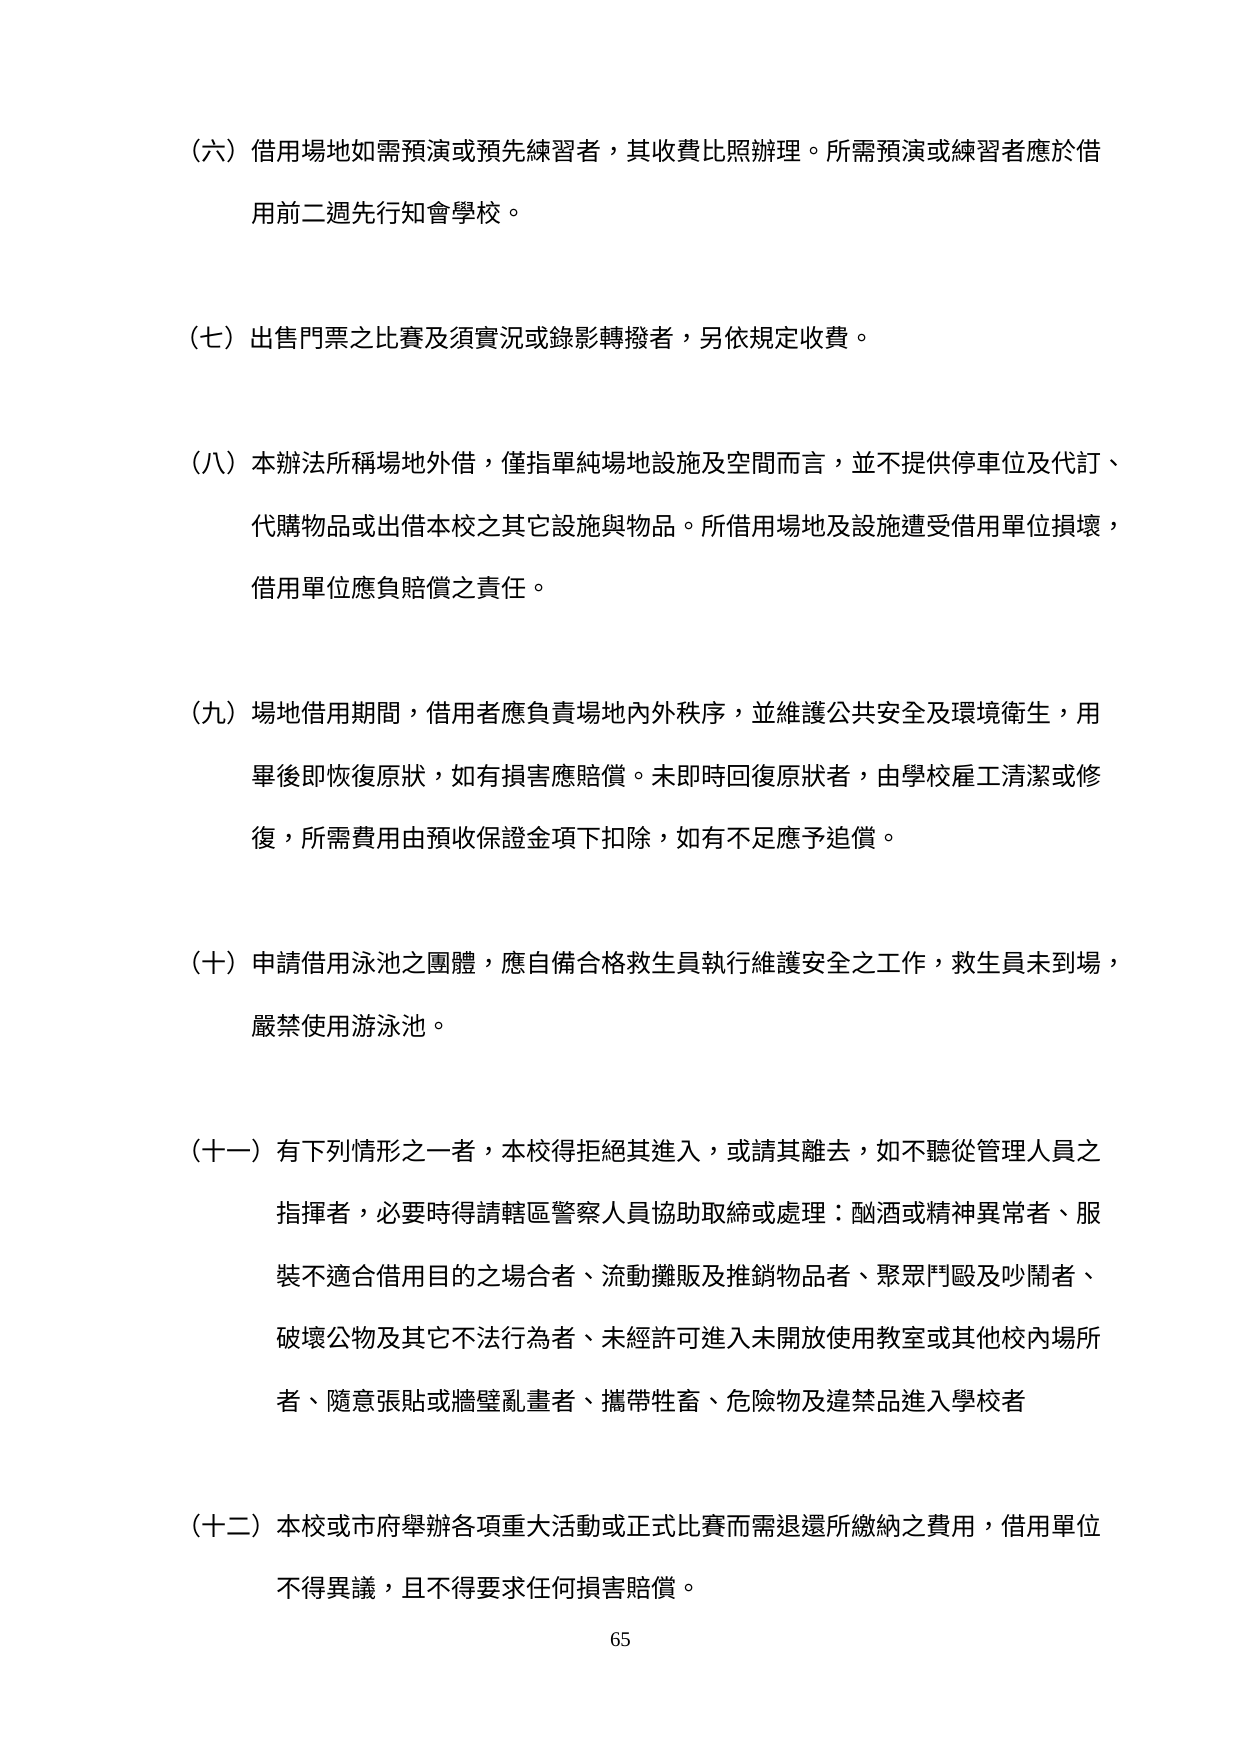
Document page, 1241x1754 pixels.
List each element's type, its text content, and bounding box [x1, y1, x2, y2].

subtitle （七）出售門票之比賽及須實況或錄影轉撥者，另依規定收費。 [118, 295, 1122, 358]
subtitle （十）申請借用泳池之團體，應自備合格救生員執行維護安全之工作，救生員未到場，嚴禁使用游泳池。 [177, 920, 1122, 1045]
subtitle （六）借用場地如需預演或預先練習者，其收費比照辦理。所需預演或練習者應於借用前二週先行知會學校。 [177, 108, 1122, 233]
subtitle （十一）有下列情形之一者，本校得拒絕其進入，或請其離去，如不聽從管理人員之指揮者，必要時得請轄區警察人員協助取締或處理：酗酒或精神異常者、服裝不適合借用目的之場合者、流動攤販及推銷物品者、聚眾鬥毆及吵鬧者、破壞公物及其它不法行為者、未經許可進入未開放使用教室或其他校內場所者、隨意張貼或牆璧亂畫者、攜帶牲畜、危險物及違禁品進入學校者 [177, 1108, 1122, 1420]
subtitle （八）本辦法所稱場地外借，僅指單純場地設施及空間而言，並不提供停車位及代訂、代購物品或出借本校之其它設施與物品。所借用場地及設施遭受借用單位損壞，借用單位應負賠償之責任。 [177, 420, 1122, 608]
subtitle （十二）本校或市府舉辦各項重大活動或正式比賽而需退還所繳納之費用，借用單位不得異議，且不得要求任何損害賠償。 [177, 1483, 1122, 1608]
subtitle （九）場地借用期間，借用者應負責場地內外秩序，並維護公共安全及環境衛生，用畢後即恢復原狀，如有損害應賠償。未即時回復原狀者，由學校雇工清潔或修復，所需費用由預收保證金項下扣除，如有不足應予追償。 [177, 670, 1122, 858]
